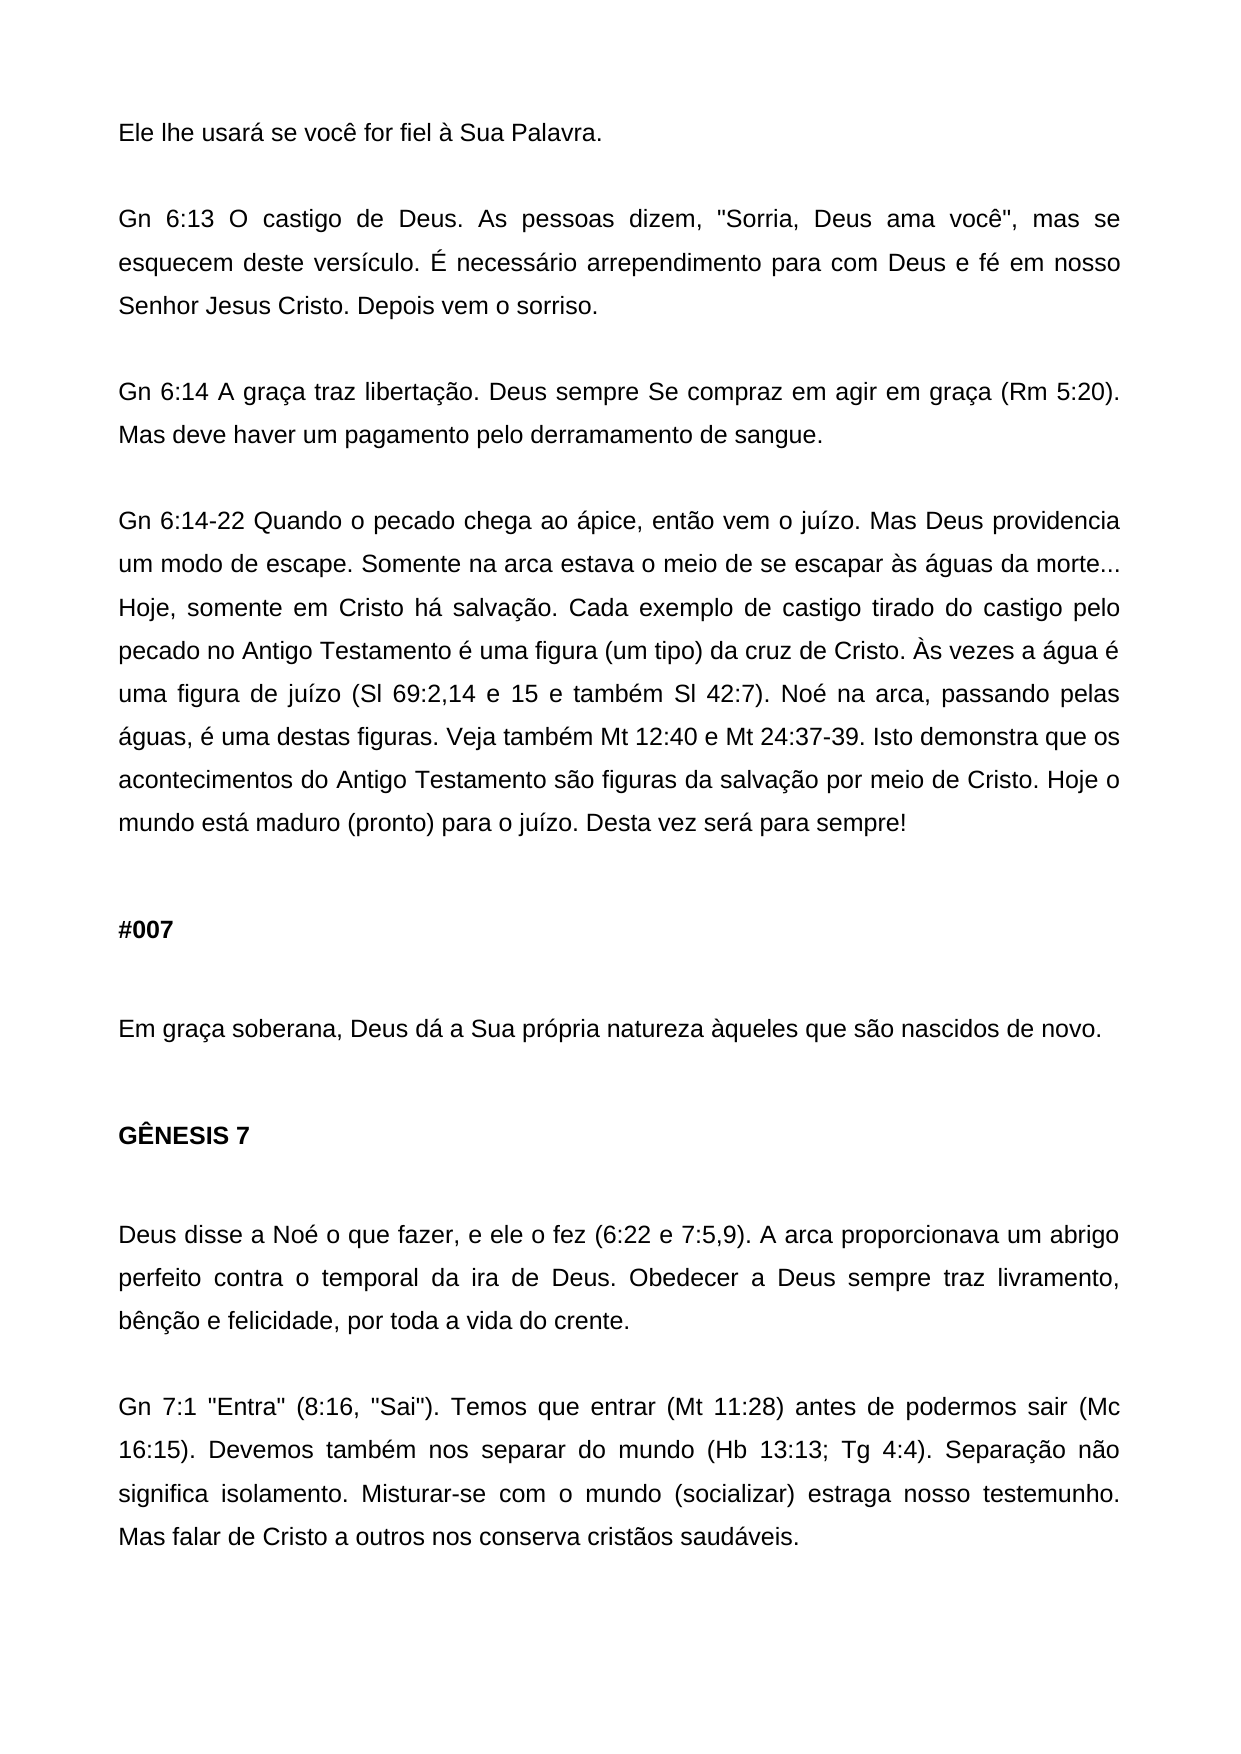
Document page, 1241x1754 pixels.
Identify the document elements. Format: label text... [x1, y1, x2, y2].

text Gn 6:13 O castigo de Deus. As pessoas dizem, "Sorria, Deus ama você", mas se esquecem deste versículo. É necessário arrependimento para com Deus e fé em nosso Senhor Jesus Cristo. Depois vem o sorriso. [118, 204, 1122, 319]
subtitle #007 [118, 915, 1122, 944]
text Deus disse a Noé o que fazer, e ele o fez (6:22 e 7:5,9). A arca proporcionava um abrigo perfeito contra o temporal da ira de Deus. Obedecer a Deus sempre traz livramento, bênção e felicidade, por toda a vida do crente. [118, 1220, 1122, 1335]
text Gn 7:1 "Entra" (8:16, "Sai"). Temos que entrar (Mt 11:28) antes de podermos sair (Mc 16:15). Devemos também nos separar do mundo (Hb 13:13; Tg 4:4). Separação não significa isolamento. Misturar-se com o mundo (socializar) estraga nosso testemunho. Mas falar de Cristo a outros nos conserva cristãos saudáveis. [118, 1392, 1122, 1550]
text Gn 6:14-22 Quando o pecado chega ao ápice, então vem o juízo. Mas Deus providencia um modo de escape. Somente na arca estava o meio de se escapar às águas da morte... Hoje, somente em Cristo há salvação. Cada exemplo de castigo tirado do castigo pelo pecado no Antigo Testamento é uma figura (um tipo) da cruz de Cristo. Às vezes a água é uma figura de juízo (Sl 69:2,14 e 15 e também Sl 42:7). Noé na arca, passando pelas águas, é uma destas figuras. Veja também Mt 12:40 e Mt 24:37-39. Isto demonstra que os acontecimentos do Antigo Testamento são figuras da salvação por meio de Cristo. Hoje o mundo está maduro (pronto) para o juízo. Desta vez será para sempre! [118, 506, 1122, 837]
subtitle GÊNESIS 7 [118, 1121, 1122, 1150]
text Gn 6:14 A graça traz libertação. Deus sempre Se compraz em agir em graça (Rm 5:20). Mas deve haver um pagamento pelo derramamento de sangue. [118, 377, 1122, 449]
text Em graça soberana, Deus dá a Sua própria natureza àqueles que são nascidos de novo. [118, 1014, 1122, 1043]
text Ele lhe usará se você for fiel à Sua Palavra. [118, 118, 1122, 147]
